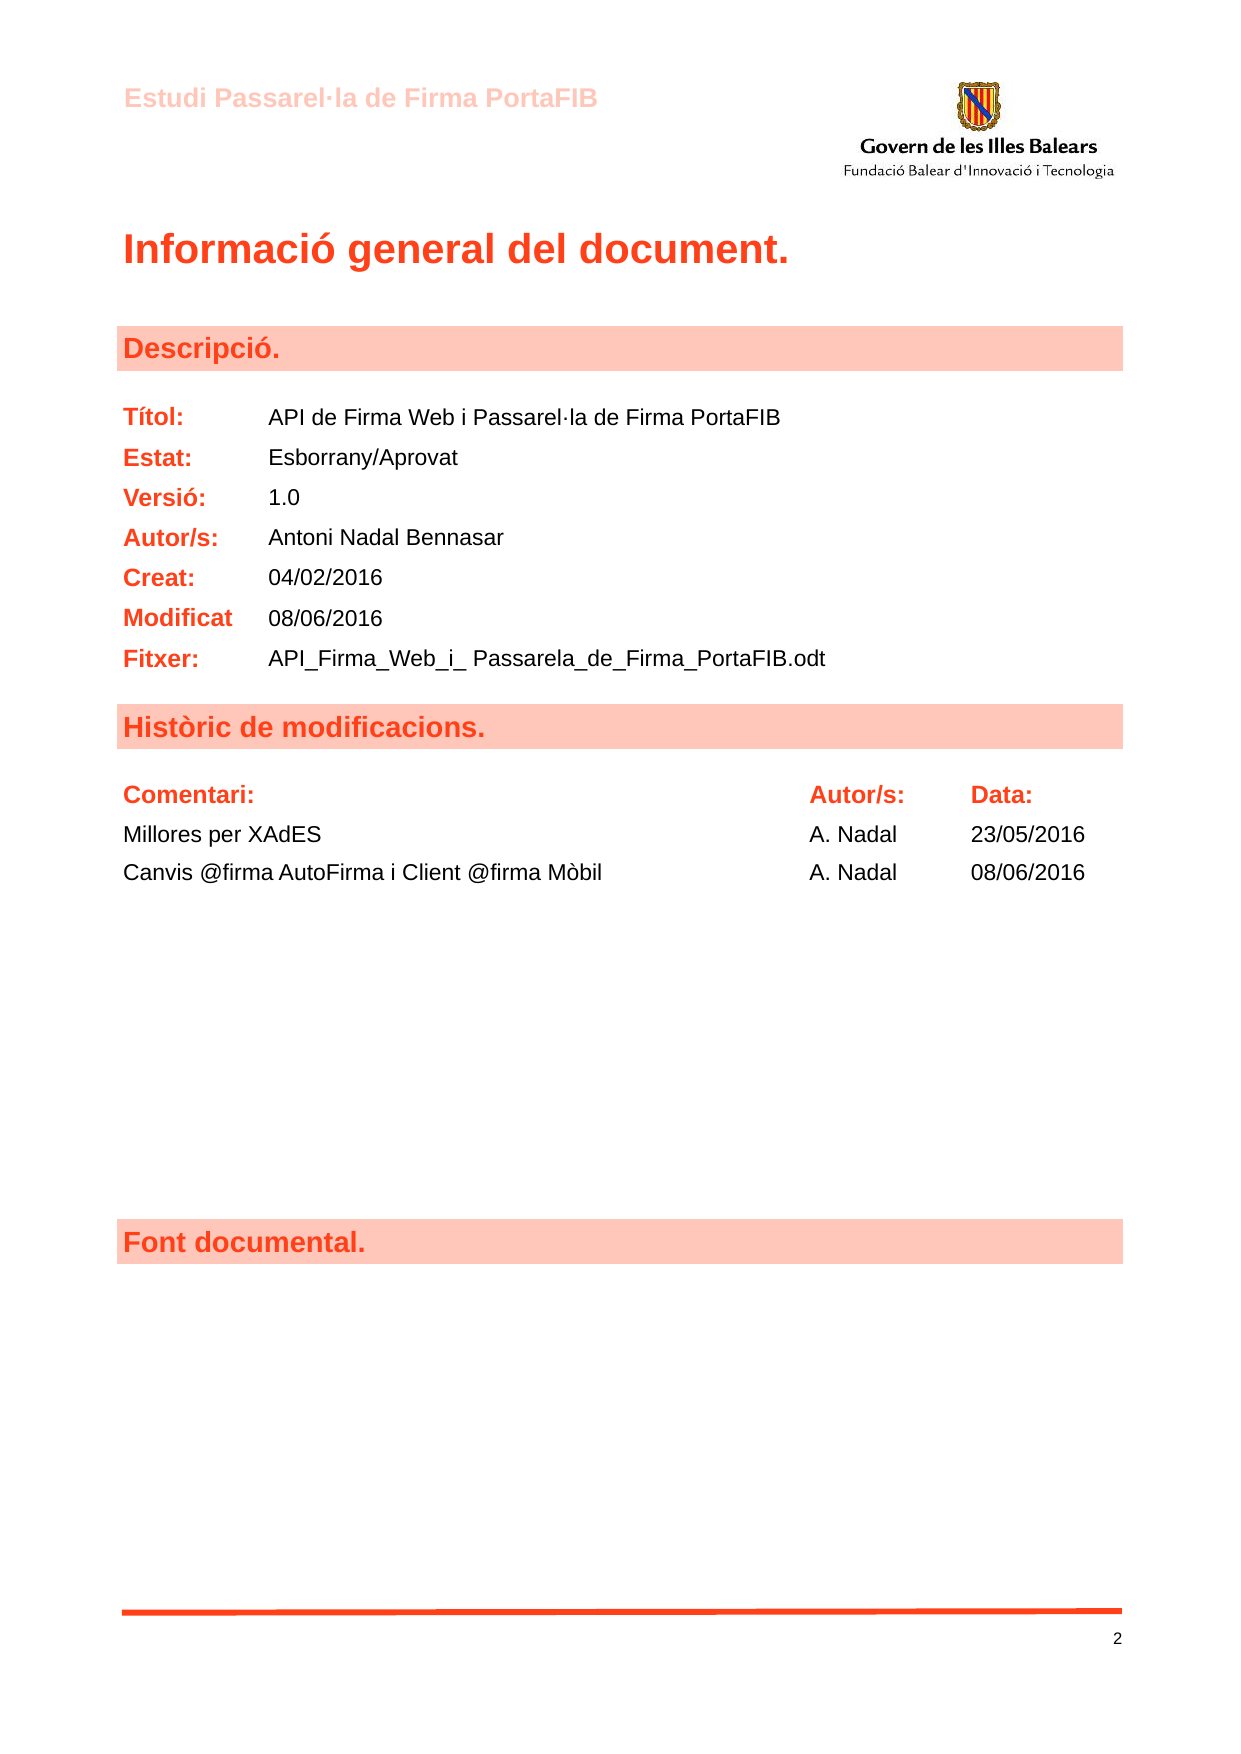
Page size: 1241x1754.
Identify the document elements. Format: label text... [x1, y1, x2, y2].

table_cell [117, 891, 803, 928]
table_cell 08/06/2016 [965, 853, 1123, 891]
table_cell 23/05/2016 [965, 815, 1123, 853]
table_cell [965, 966, 1123, 1004]
table_cell A. Nadal [803, 815, 965, 853]
table_cell Canvis @firma AutoFirma i Client @firma Mòbil [117, 853, 803, 891]
table_cell [965, 891, 1123, 928]
table_cell Estat: [117, 437, 262, 477]
table_cell [117, 371, 1123, 397]
table_cell [117, 1042, 803, 1080]
table_cell [803, 1155, 965, 1193]
table_cell Modificat [117, 598, 262, 638]
table_cell Descripció. [117, 326, 1123, 371]
picture [840, 82, 1117, 179]
table_cell [965, 1004, 1123, 1042]
table_cell Esborrany/Aprovat [262, 437, 1123, 477]
table_cell 1.0 [262, 477, 1123, 517]
table_cell [803, 891, 965, 928]
table_cell 04/02/2016 [262, 558, 1123, 598]
table_cell Font documental. [117, 1219, 1123, 1264]
table_cell [117, 1004, 803, 1042]
table_cell Versió: [117, 477, 262, 517]
table_cell [117, 966, 803, 1004]
table_cell Data: [965, 775, 1123, 815]
table_cell Autor/s: [803, 775, 965, 815]
table_cell Creat: [117, 558, 262, 598]
table_cell [117, 929, 803, 966]
table_cell [117, 1328, 1123, 1365]
table_cell [117, 1155, 803, 1193]
table_cell [117, 1080, 803, 1117]
table_cell Títol: [117, 397, 262, 437]
table_cell API de Firma Web i Passarel·la de Firma PortaFIB [262, 397, 1123, 437]
table_cell [117, 1118, 803, 1155]
table_cell [803, 1080, 965, 1117]
table_cell [965, 1080, 1123, 1117]
table_cell [965, 929, 1123, 966]
table_cell [803, 1042, 965, 1080]
table_cell [117, 1290, 1123, 1328]
table_cell Històric de modificacions. [117, 704, 1123, 749]
table_cell [965, 1118, 1123, 1155]
table_cell Autor/s: [117, 517, 262, 557]
table_cell 08/06/2016 [262, 598, 1123, 638]
table_cell [965, 1155, 1123, 1193]
table_cell A. Nadal [803, 853, 965, 891]
table_cell Fitxer: [117, 638, 262, 678]
table_header Informació general del document. [117, 219, 1123, 326]
table_cell [117, 749, 1123, 775]
table_cell Millores per XAdES [117, 815, 803, 853]
table_cell [803, 966, 965, 1004]
table_cell [803, 929, 965, 966]
table_cell [117, 1193, 1123, 1219]
table_cell [117, 1264, 1123, 1290]
table_cell API_Firma_Web_i_ Passarela_de_Firma_PortaFIB.odt [262, 638, 1123, 678]
table_cell [803, 1004, 965, 1042]
table_cell [803, 1118, 965, 1155]
table_cell [965, 1042, 1123, 1080]
table_cell [117, 678, 1123, 704]
table_cell Comentari: [117, 775, 803, 815]
table_cell Antoni Nadal Bennasar [262, 517, 1123, 557]
